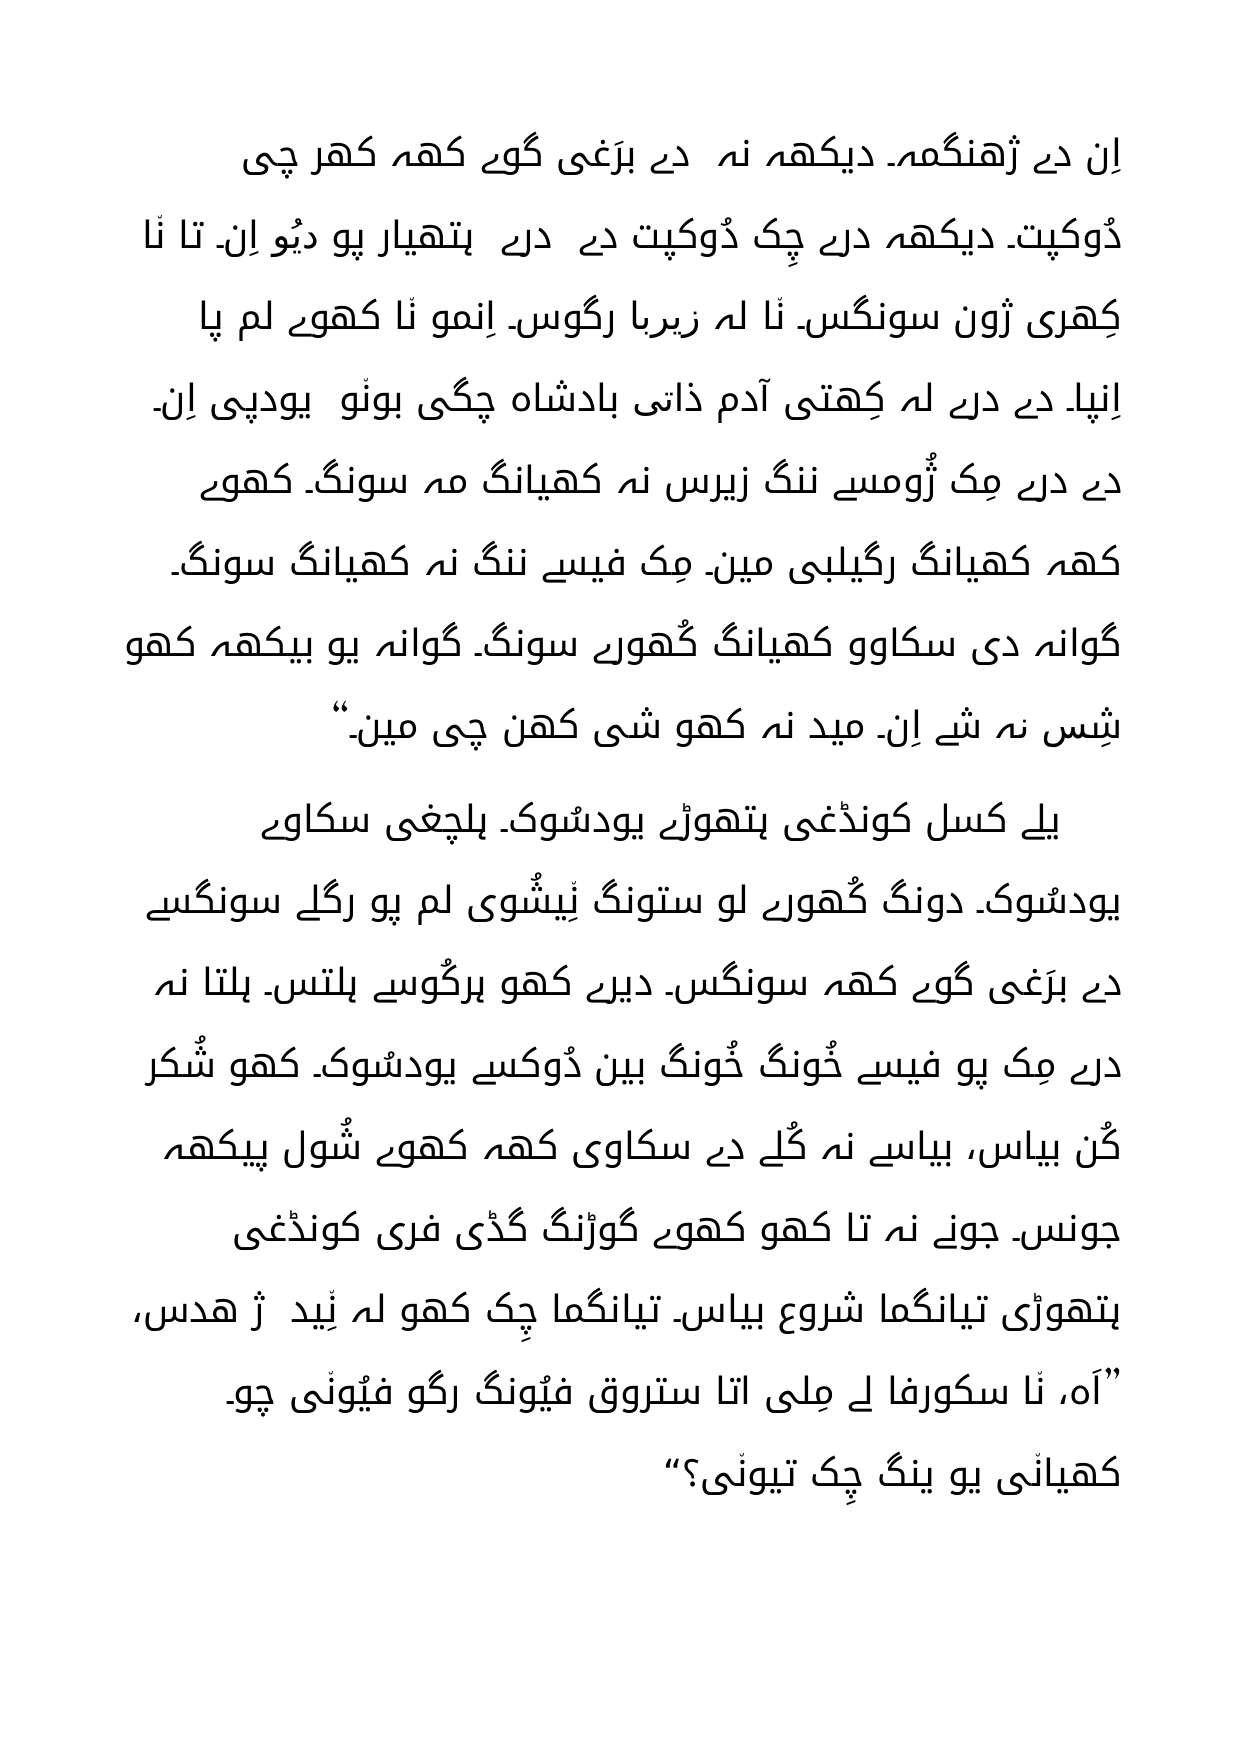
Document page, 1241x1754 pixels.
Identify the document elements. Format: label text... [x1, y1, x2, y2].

text اِن دے ژھنگمہ۔ دیکھہ نہ دے برَغی گوے کھہ کھر چی دُوکپت۔ دیکھہ درے چِک دُوکپت دے درے ہتھیار پو دیُو اِن۔ تا ن٘ا کِھری ژون سونگس۔ ن٘ا لہ زیربا رگوس۔ اِنمو ن٘ا کھوے لم پا اِنپا۔ دے درے لہ کِھتی آدم ذاتی بادشاہ چگی بون٘و یودپی اِن۔ دے درے مِک ژُومسے ننگ زیرس نہ کھیانگ مہ سونگ۔ کھوے کھہ کھیانگ رگیلبی مین۔ مِک فیسے ننگ نہ کھیانگ سونگ۔ گوانہ دی سکاوو کھیانگ کُھورے سونگ۔ گوانہ یو بیکھہ کھو شِس نہ شے اِن۔ مید نہ کھو شی کھن چی مین۔“ [118, 118, 1122, 762]
text یلے کسل کونڈغی ہتھوڑے یودسُوک۔ ہلچغی سکاوے یودسُوک۔ دونگ کُھورے لو ستونگ نِ٘یشُوی لم پو رگلے سونگسے دے برَغی گوے کھہ سونگس۔ دیرے کھو ہرکُوسے ہلتس۔ ہلتا نہ درے مِک پو فیسے خُونگ خُونگ بین دُوکسے یودسُوک۔ کھو شُکر کُن بیاس، بیاسے نہ کُلے دے سکاوی کھہ کھوے شُول پیکھہ جونس۔ جونے نہ تا کھو کھوے گوڑنگ گڈی فری کونڈغی ہتھوڑی تیانگما شروع بیاس۔ تیانگما چِک کھو لہ نِ٘ید ژ ھدس، ”اَہ، ن٘ا سکورفا لے مِلی اتا ستروق فیُونگ رگو فیُون٘ی چو۔ کھیان٘ی یو ینگ چِک تیون٘ی؟“ [118, 784, 1122, 1509]
